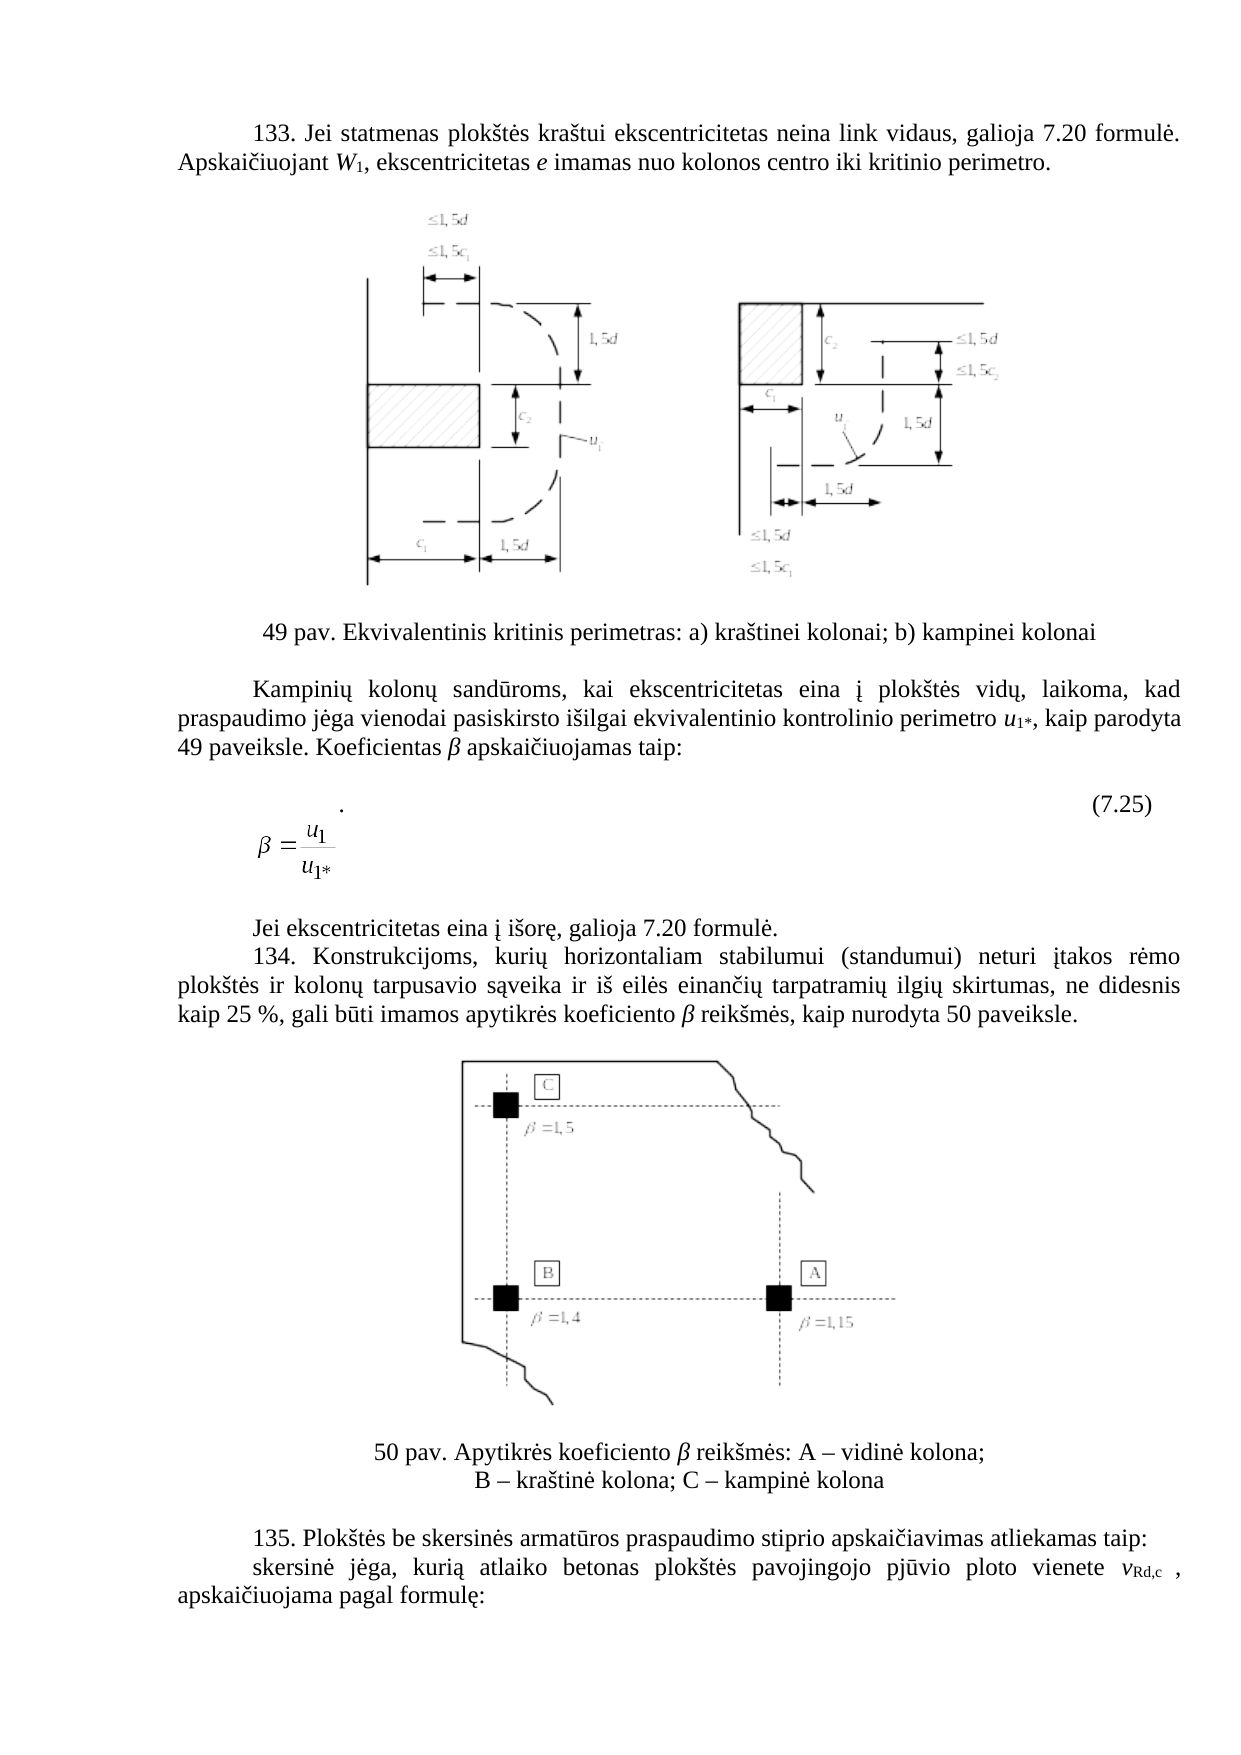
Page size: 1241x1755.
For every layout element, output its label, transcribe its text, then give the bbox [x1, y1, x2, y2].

text Kampinių kolonų sandūroms, kai ekscentricitetas eina į plokštės vidų, laikoma, kad praspaudimo jėga vienodai pasiskirsto išilgai ekvivalentinio kontrolinio perimetro u1*, kaip parodyta 49 paveiksle. Koeficientas β apskaičiuojamas taip: [177, 674, 1181, 761]
text . (7.25) [177, 789, 1181, 884]
text 134. Konstrukcijoms, kurių horizontaliam stabilumui (standumui) neturi įtakos rėmo plokštės ir kolonų tarpusavio sąveika ir iš eilės einančių tarpatramių ilgių skirtumas, ne didesnis kaip 25 %, gali būti imamos apytikrės koeficiento β reikšmės, kaip nurodyta 50 paveiksle. [177, 941, 1181, 1028]
text B – kraštinė kolona; C – kampinė kolona [177, 1466, 1181, 1494]
text skersinė jėga, kurią atlaiko betonas plokštės pavojingojo pjūvio ploto vienete vRd,c , apskaičiuojama pagal formulę: [177, 1552, 1181, 1609]
text 133. Jei statmenas plokštės kraštui ekscentricitetas neina link vidaus, galioja 7.20 formulė. Apskaičiuojant W1, ekscentricitetas e imamas nuo kolonos centro iki kritinio perimetro. [177, 118, 1181, 176]
text 49 pav. Ekvivalentinis kritinis perimetras: a) kraštinei kolonai; b) kampinei kolonai [177, 617, 1181, 646]
text 135. Plokštės be skersinės armatūros praspaudimo stiprio apskaičiavimas atliekamas taip: [177, 1523, 1181, 1552]
text Jei ekscentricitetas eina į išorę, galioja 7.20 formulė. [177, 913, 1181, 941]
text 50 pav. Apytikrės koeficiento β reikšmės: A – vidinė kolona; [177, 1437, 1181, 1466]
